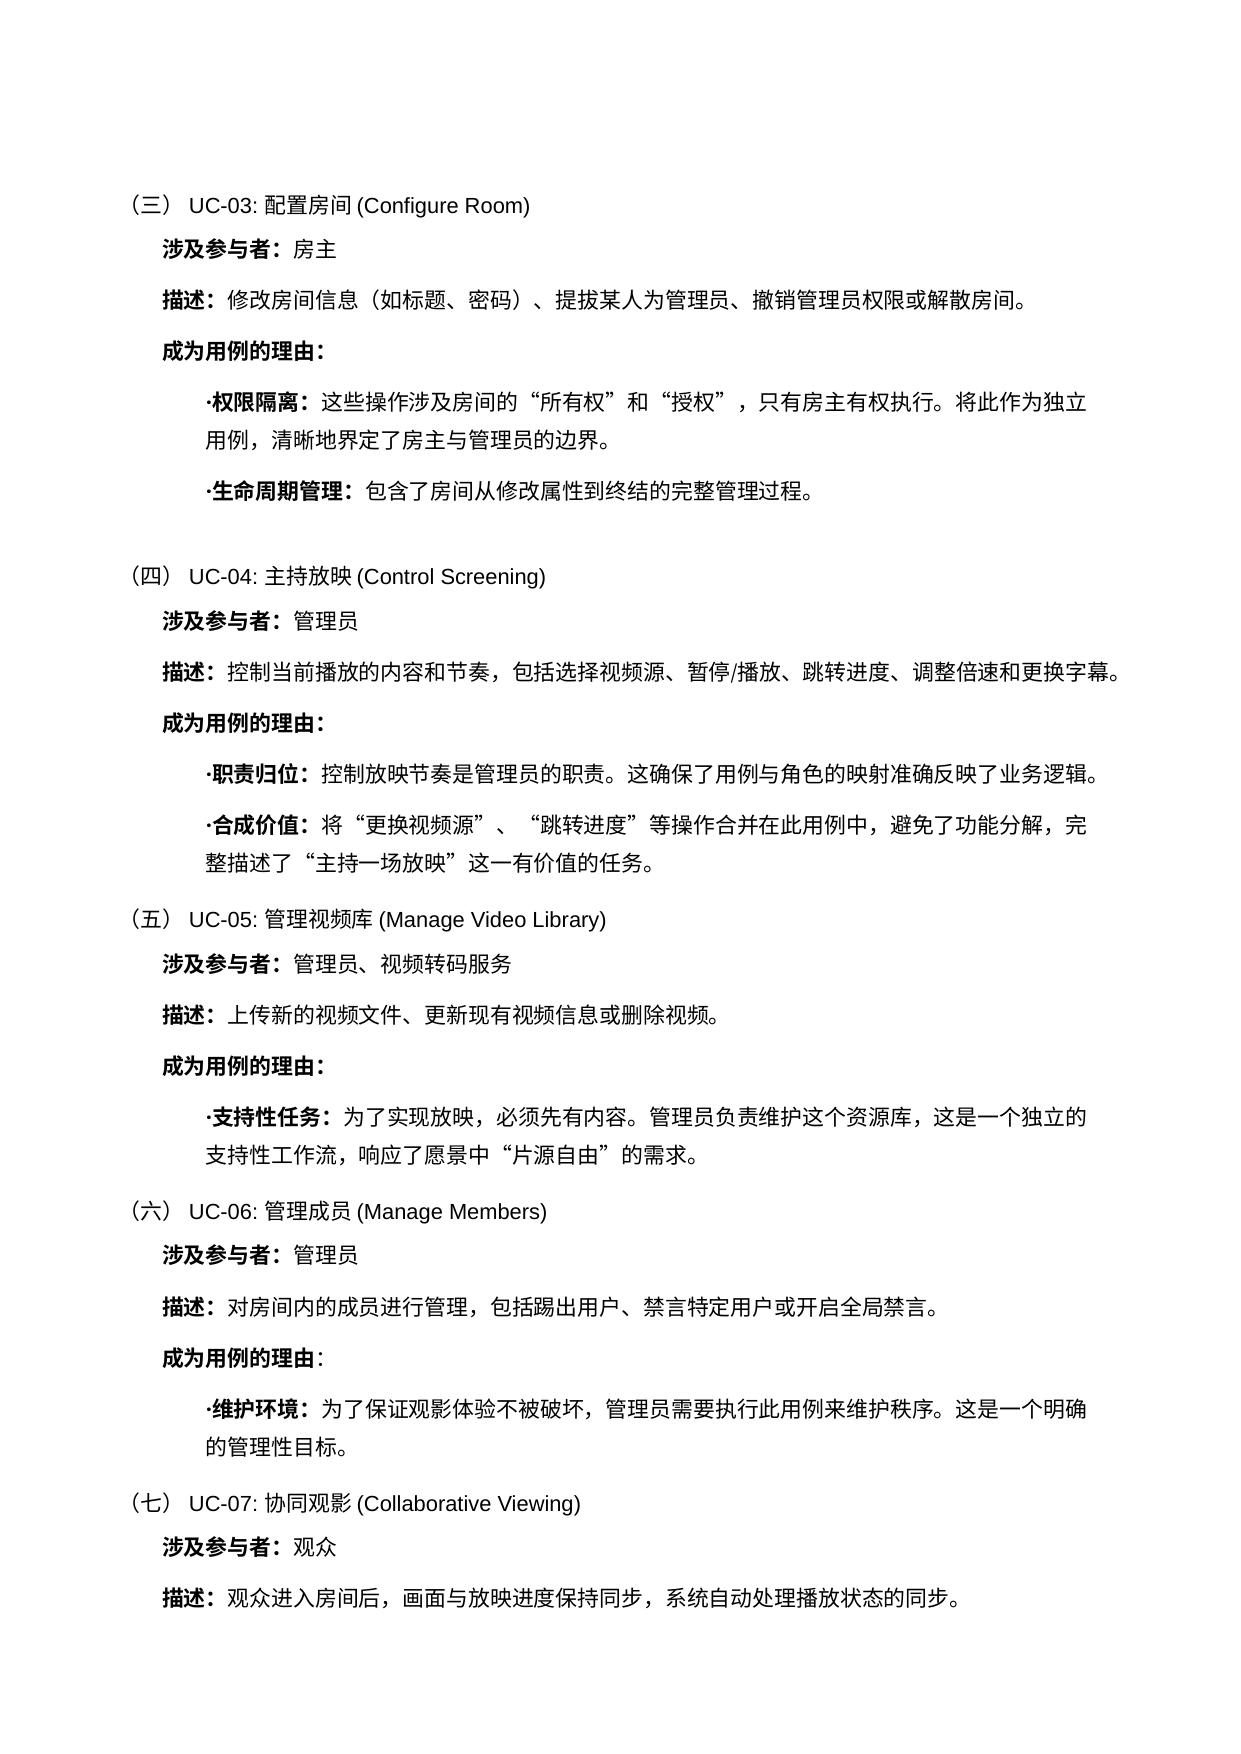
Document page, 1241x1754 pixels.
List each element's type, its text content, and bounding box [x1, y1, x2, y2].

text ·生命周期管理：包含了房间从修改属性到终结的完整管理过程。 [118, 474, 1122, 506]
text 涉及参与者：管理员 [118, 604, 1122, 635]
text 描述：上传新的视频文件、更新现有视频信息或删除视频。 [118, 998, 1122, 1029]
text ·职责归位：控制放映节奏是管理员的职责。这确保了用例与角色的映射准确反映了业务逻辑。 [118, 757, 1122, 788]
text ·权限隔离：这些操作涉及房间的“所有权”和“授权”，只有房主有权执行。将此作为独立 用例，清晰地界定了房主与管理员的边界。 [118, 385, 1122, 455]
text ·支持性任务：为了实现放映，必须先有内容。管理员负责维护这个资源库，这是一个独立的 支持性工作流，响应了愿景中“片源自由”的需求。 [118, 1100, 1122, 1169]
subtitle UC-05: 管理视频库 (Manage Video Library) [118, 902, 1122, 934]
text 描述：控制当前播放的内容和节奏，包括选择视频源、暂停/播放、跳转进度、调整倍速和更换字幕。 [118, 655, 1122, 686]
text 成为用例的理由： [118, 706, 1122, 737]
text 涉及参与者：房主 [118, 232, 1122, 264]
text ·合成价值：将“更换视频源”、“跳转进度”等操作合并在此用例中，避免了功能分解，完 整描述了“主持一场放映”这一有价值的任务。 [118, 808, 1122, 878]
text 成为用例的理由： [118, 1341, 1122, 1372]
text 描述：修改房间信息（如标题、密码）、提拔某人为管理员、撤销管理员权限或解散房间。 [118, 283, 1122, 315]
subtitle UC-03: 配置房间 (Configure Room) [118, 188, 1122, 219]
text 成为用例的理由： [118, 1049, 1122, 1080]
text 涉及参与者：观众 [118, 1530, 1122, 1562]
text 涉及参与者：管理员、视频转码服务 [118, 947, 1122, 978]
subtitle UC-07: 协同观影 (Collaborative Viewing) [118, 1486, 1122, 1518]
text 成为用例的理由： [118, 334, 1122, 366]
subtitle UC-06: 管理成员 (Manage Members) [118, 1194, 1122, 1226]
subtitle UC-04: 主持放映 (Control Screening) [118, 559, 1122, 591]
text 描述：对房间内的成员进行管理，包括踢出用户、禁言特定用户或开启全局禁言。 [118, 1289, 1122, 1321]
text 描述：观众进入房间后，画面与放映进度保持同步，系统自动处理播放状态的同步。 [118, 1581, 1122, 1613]
text ·维护环境：为了保证观影体验不被破坏，管理员需要执行此用例来维护秩序。这是一个明确 的管理性目标。 [118, 1392, 1122, 1461]
text 涉及参与者：管理员 [118, 1238, 1122, 1270]
